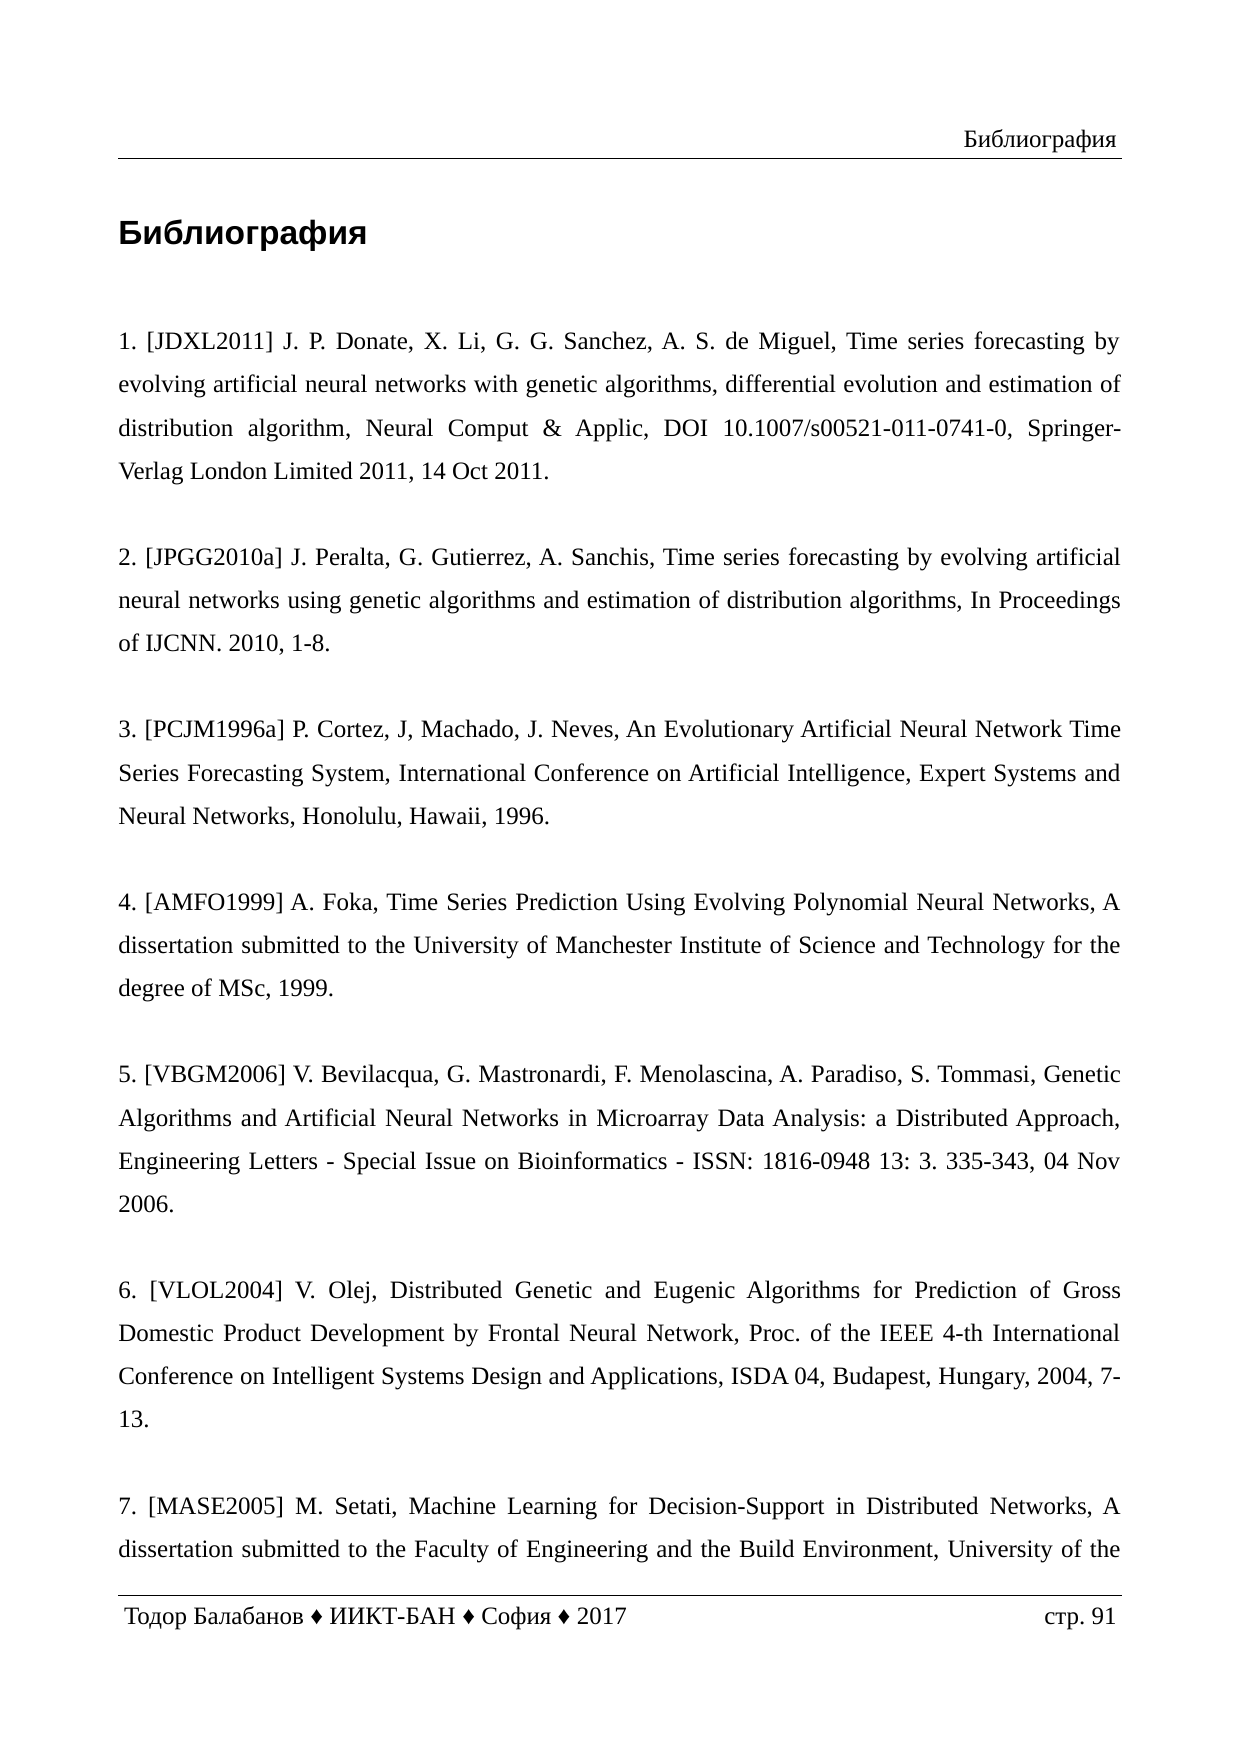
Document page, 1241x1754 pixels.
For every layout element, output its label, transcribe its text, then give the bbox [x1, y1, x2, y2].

text 1. [JDXL2011] J. P. Donate, X. Li, G. G. Sanchez, A. S. de Miguel, Time series forecasting by evolving artificial neural networks with genetic algorithms, differential evolution and estimation of distribution algorithm, Neural Comput & Applic, DOI 10.1007/s00521-011-0741-0, Springer-Verlag London Limited 2011, 14 Oct 2011. [118, 326, 1122, 484]
text 5. [VBGM2006] V. Bevilacqua, G. Mastronardi, F. Menolascina, A. Paradiso, S. Tommasi, Genetic Algorithms and Artificial Neural Networks in Microarray Data Analysis: a Distributed Approach, Engineering Letters - Special Issue on Bioinformatics - ISSN: 1816-0948 13: 3. 335-343, 04 Nov 2006. [118, 1059, 1122, 1218]
text 2. [JPGG2010a] J. Peralta, G. Gutierrez, A. Sanchis, Time series forecasting by evolving artificial neural networks using genetic algorithms and estimation of distribution algorithms, In Proceedings of IJCNN. 2010, 1-8. [118, 542, 1122, 657]
text 7. [MASE2005] M. Setati, Machine Learning for Decision-Support in Distributed Networks, A dissertation submitted to the Faculty of Engineering and the Build Environment, University of the [118, 1491, 1122, 1563]
subtitle Библиография [118, 213, 1122, 252]
text 4. [AMFO1999] A. Foka, Time Series Prediction Using Evolving Polynomial Neural Networks, A dissertation submitted to the University of Manchester Institute of Science and Technology for the degree of MSc, 1999. [118, 887, 1122, 1002]
text 6. [VLOL2004] V. Olej, Distributed Genetic and Eugenic Algorithms for Prediction of Gross Domestic Product Development by Frontal Neural Network, Proc. of the IEEE 4-th International Conference on Intelligent Systems Design and Applications, ISDA 04, Budapest, Hungary, 2004, 7-13. [118, 1275, 1122, 1433]
text 3. [PCJM1996a] P. Cortez, J, Machado, J. Neves, An Evolutionary Artificial Neural Network Time Series Forecasting System, International Conference on Artificial Intelligence, Expert Systems and Neural Networks, Honolulu, Hawaii, 1996. [118, 714, 1122, 829]
